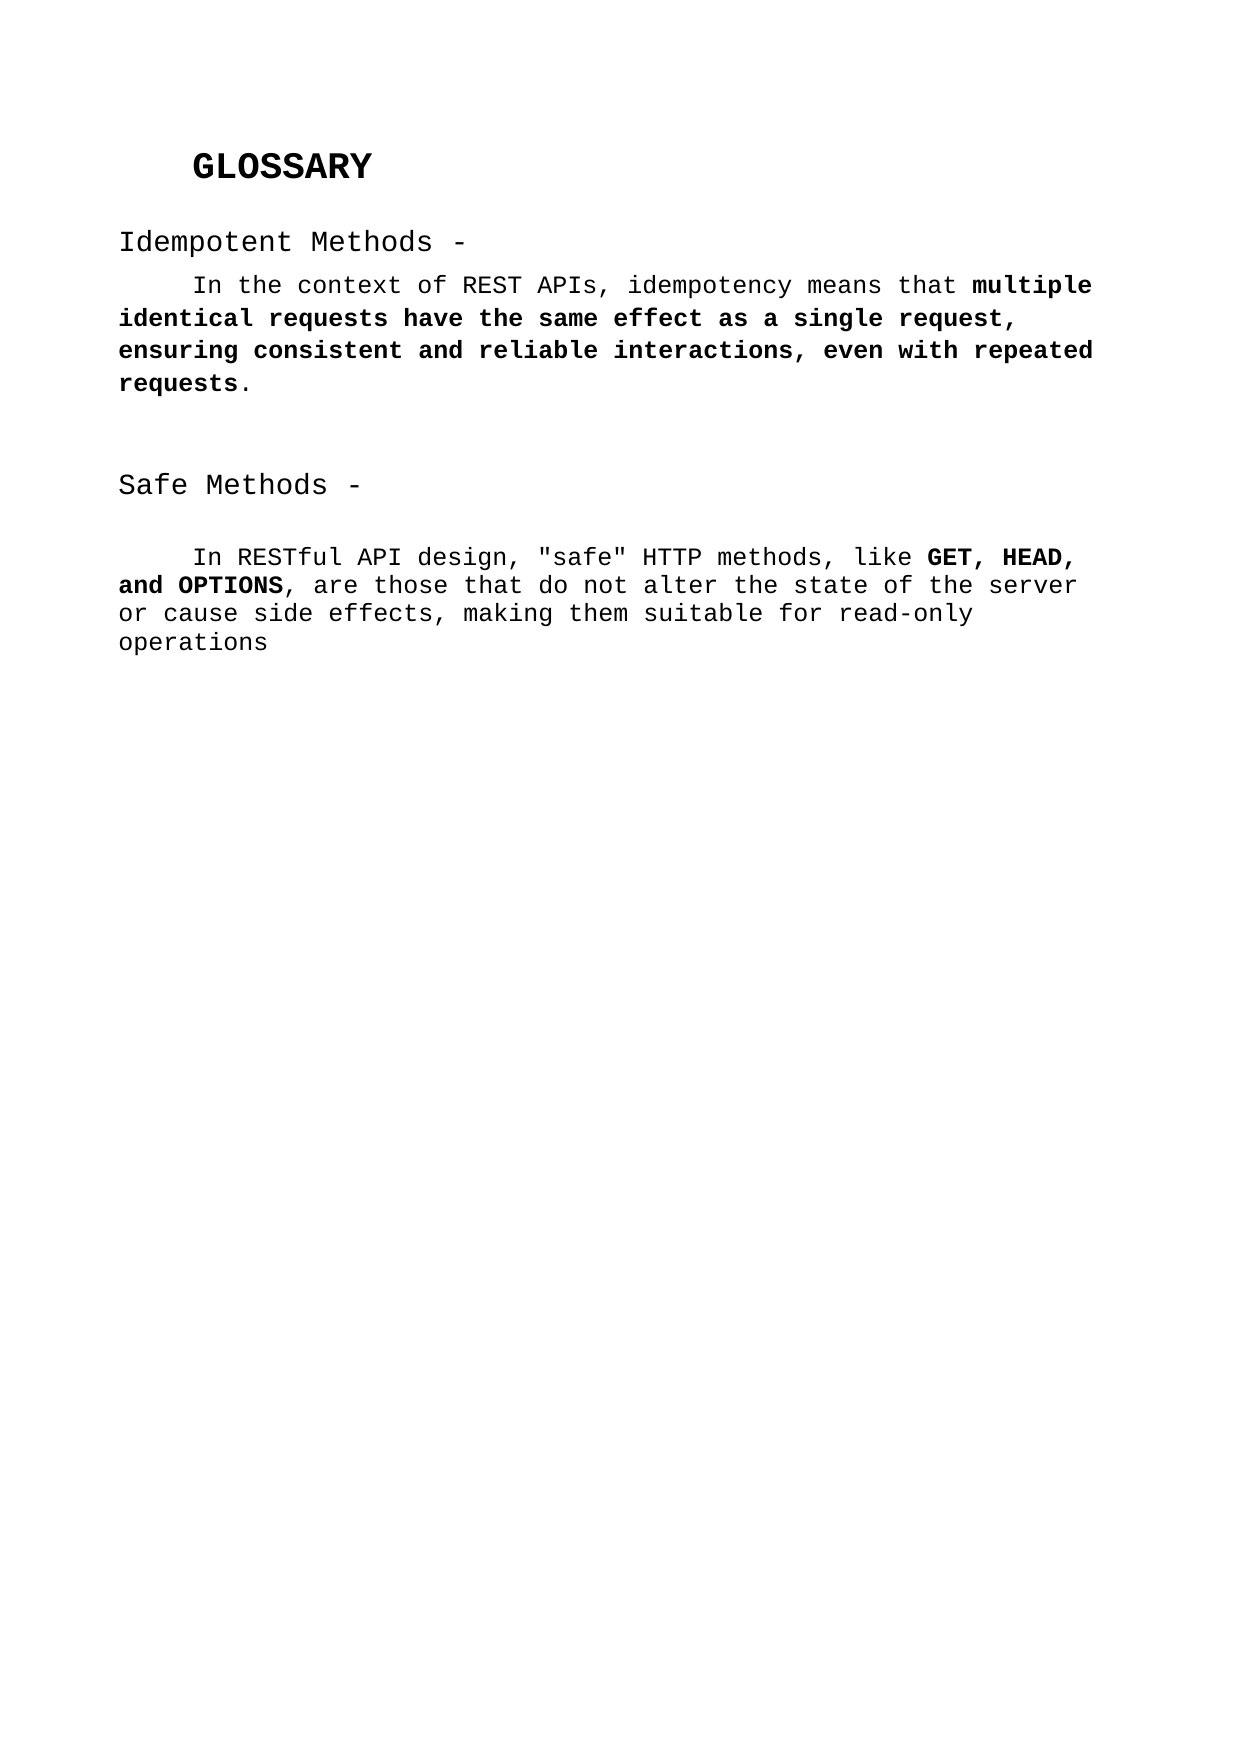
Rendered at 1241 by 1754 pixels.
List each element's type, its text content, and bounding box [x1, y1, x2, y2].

subtitle Safe Methods - [118, 471, 1122, 503]
subtitle Idempotent Methods - [118, 227, 1122, 260]
text In the context of REST APIs, idempotency means that multiple identical requests have the same effect as a single request, ensuring consistent and reliable interactions, even with repeated requests. [118, 273, 1122, 398]
subtitle GLOSSARY [118, 143, 1122, 189]
text In RESTful API design, "safe" HTTP methods, like GET, HEAD, and OPTIONS, are those that do not alter the state of the server or cause side effects, making them suitable for read-only operations [118, 544, 1122, 658]
